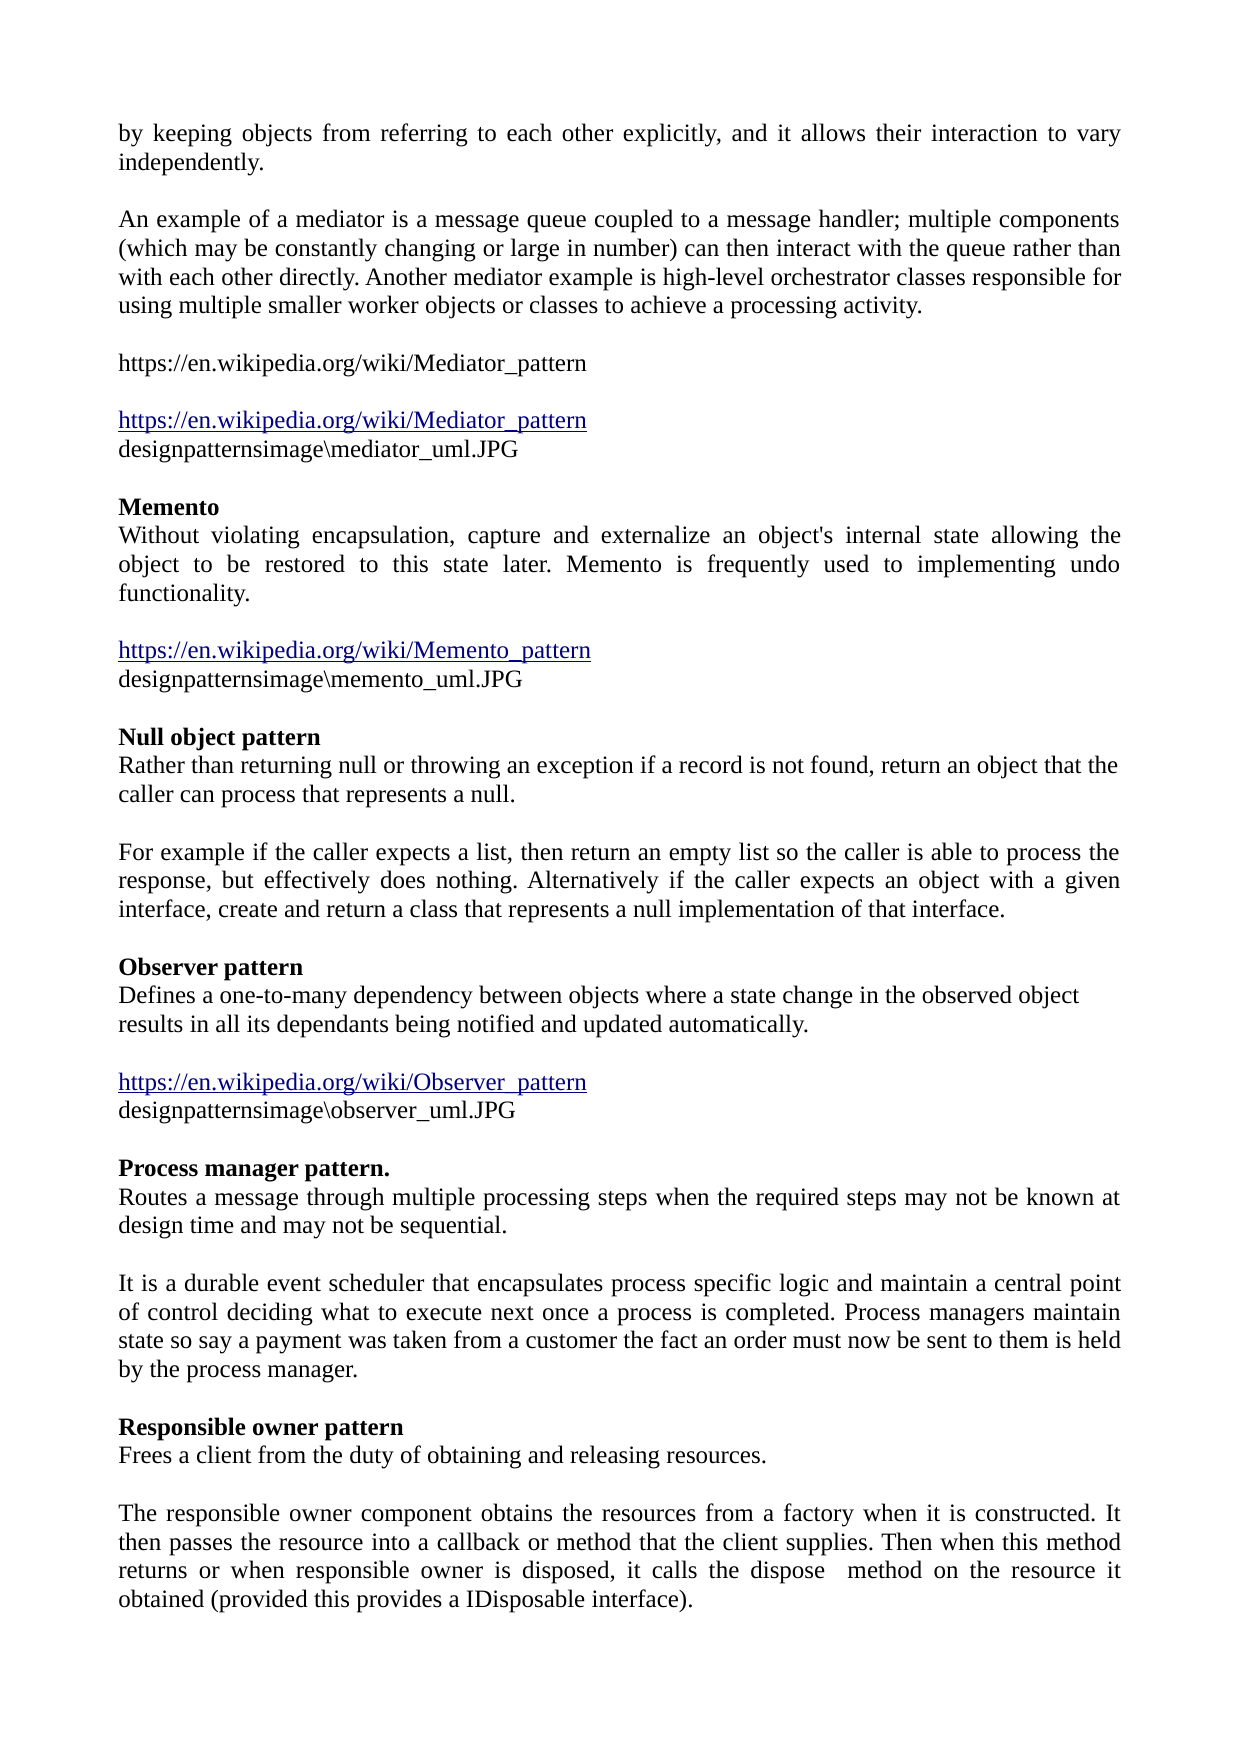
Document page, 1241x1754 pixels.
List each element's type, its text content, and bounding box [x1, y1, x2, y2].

text https://en.wikipedia.org/wiki/Memento_pattern [118, 636, 1122, 664]
text Responsible owner pattern [118, 1412, 1122, 1441]
text An example of a mediator is a message queue coupled to a message handler; multiple components (which may be constantly changing or large in number) can then interact with the queue rather than with each other directly. Another mediator example is high-level orchestrator classes responsible for using multiple smaller worker objects or classes to achieve a processing activity. [118, 204, 1122, 319]
text Null object pattern [118, 722, 1122, 751]
text Frees a client from the duty of obtaining and releasing resources. [118, 1441, 1122, 1469]
text It is a durable event scheduler that encapsulates process specific logic and maintain a central point of control deciding what to execute next once a process is completed. Process managers maintain state so say a payment was taken from a customer the fact an order must now be sent to them is held by the process manager. [118, 1268, 1122, 1383]
text https://en.wikipedia.org/wiki/Mediator_pattern [118, 348, 1122, 377]
text Rather than returning null or throwing an exception if a record is not found, return an object that the caller can process that represents a null. [118, 751, 1122, 808]
text https://en.wikipedia.org/wiki/Observer_pattern [118, 1067, 1122, 1096]
text Memento [118, 492, 1122, 521]
text The responsible owner component obtains the resources from a factory when it is constructed. It then passes the resource into a callback or method that the client supplies. Then when this method returns or when responsible owner is disposed, it calls the dispose method on the resource it obtained (provided this provides a IDisposable interface). [118, 1498, 1122, 1613]
text designpatternsimage\observer_uml.JPG [118, 1096, 1122, 1124]
text designpatternsimage\mediator_uml.JPG [118, 434, 1122, 463]
text Process manager pattern. [118, 1153, 1122, 1182]
text Defines a one-to-many dependency between objects where a state change in the observed object results in all its dependants being notified and updated automatically. [118, 981, 1122, 1038]
text designpatternsimage\memento_uml.JPG [118, 664, 1122, 693]
text Routes a message through multiple processing steps when the required steps may not be known at design time and may not be sequential. [118, 1182, 1122, 1239]
text https://en.wikipedia.org/wiki/Mediator_pattern [118, 406, 1122, 434]
text by keeping objects from referring to each other explicitly, and it allows their interaction to vary independently. [118, 118, 1122, 176]
text Observer pattern [118, 952, 1122, 981]
text For example if the caller expects a list, then return an empty list so the caller is able to process the response, but effectively does nothing. Alternatively if the caller expects an object with a given interface, create and return a class that represents a null implementation of that interface. [118, 837, 1122, 923]
text Without violating encapsulation, capture and externalize an object's internal state allowing the object to be restored to this state later. Memento is frequently used to implementing undo functionality. [118, 521, 1122, 607]
